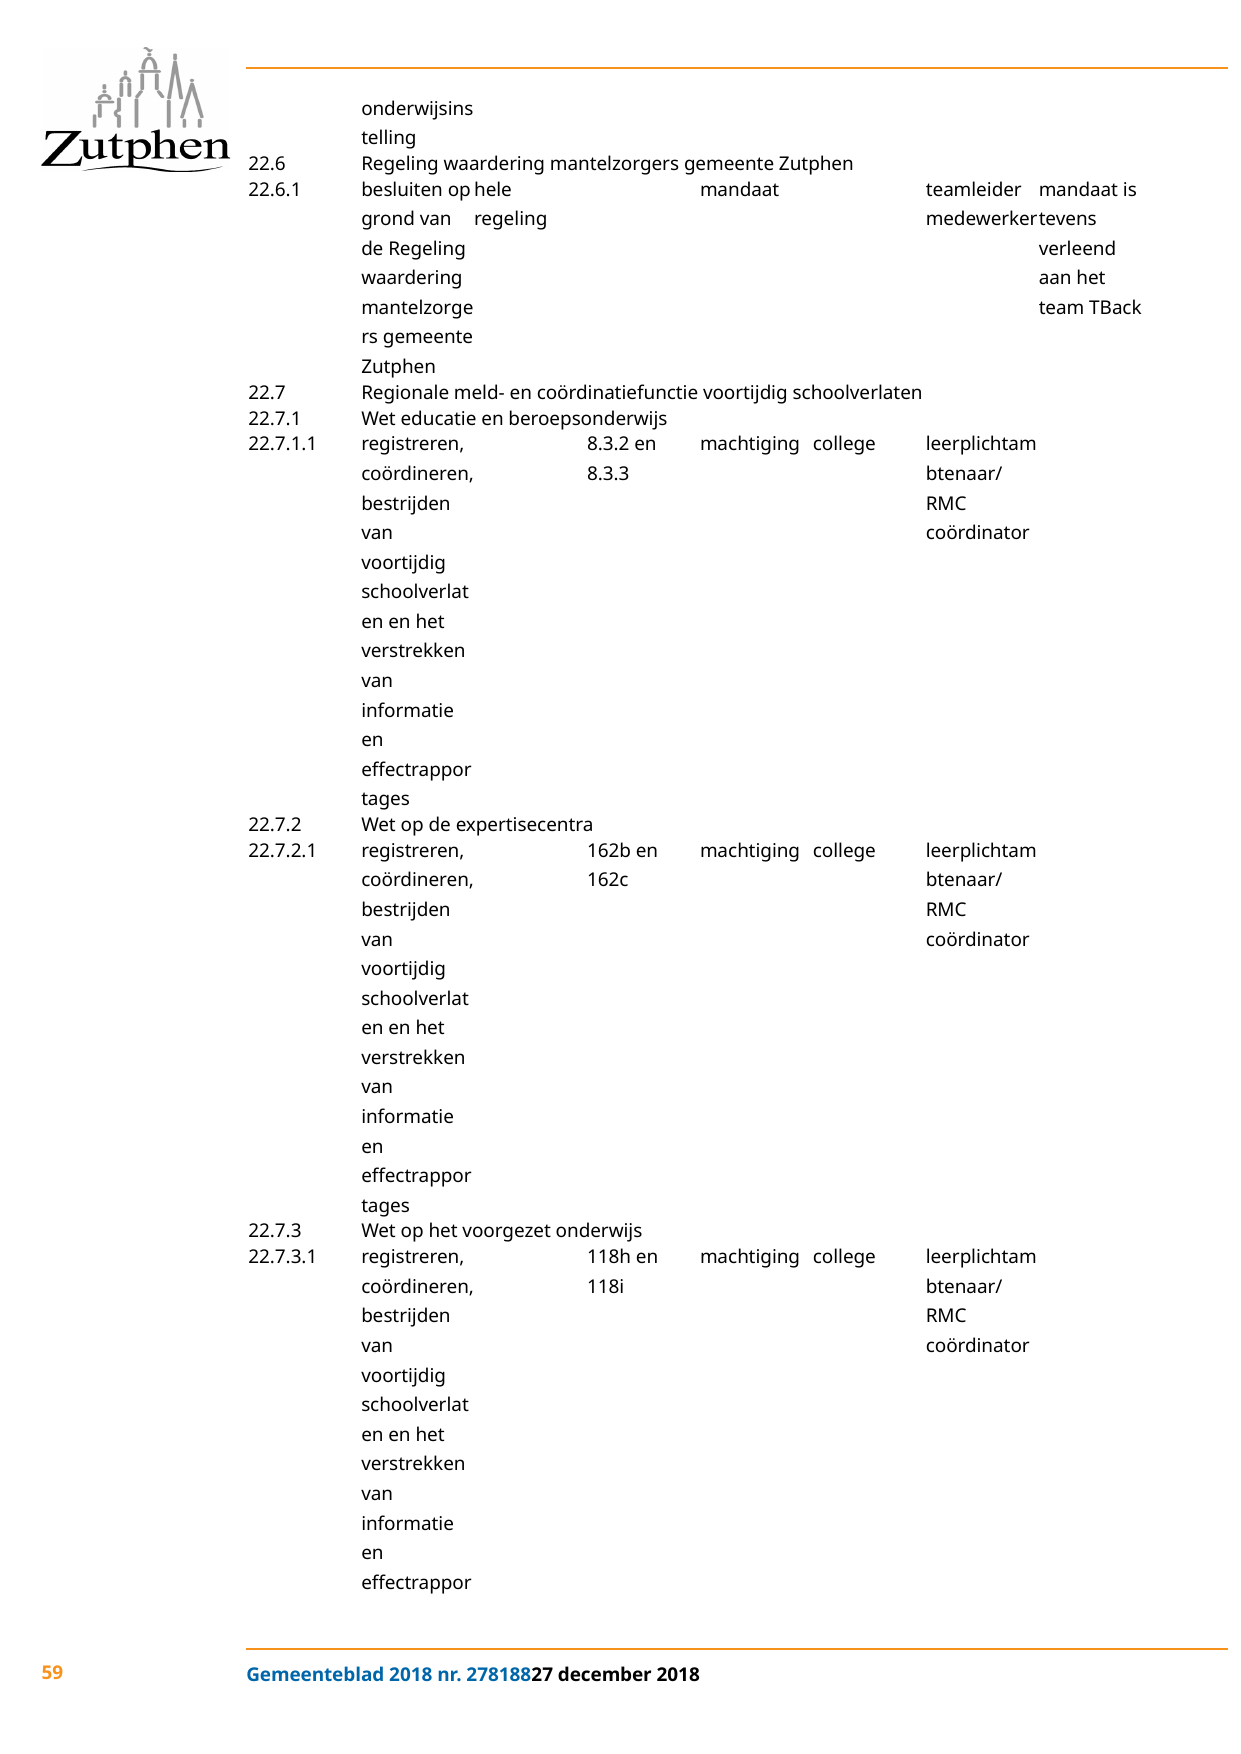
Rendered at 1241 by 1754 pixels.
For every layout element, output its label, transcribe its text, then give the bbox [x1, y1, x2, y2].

table_cell college [813, 1244, 926, 1594]
table_cell 22.7.1 [248, 405, 361, 431]
picture [41, 47, 231, 172]
table_cell teamleider medewerker [926, 176, 1038, 379]
table_cell Regeling waardering mantelzorgers gemeente Zutphen [361, 150, 1152, 176]
table_cell [474, 837, 587, 1218]
table_cell besluiten op grond van de Regeling waardering mantelzorgers gemeente Zutphen [361, 176, 474, 379]
table_cell Wet op de expertisecentra [361, 811, 1152, 837]
table_cell college [813, 837, 926, 1218]
table_cell 118h en 118i [587, 1244, 700, 1594]
table_cell Wet educatie en beroepsonderwijs [361, 405, 1152, 431]
table_cell [587, 176, 700, 379]
table_cell mandaat [700, 176, 813, 379]
table_cell 22.7.2 [248, 811, 361, 837]
table_cell [700, 95, 813, 150]
table_cell leerplichtambtenaar/RMC coördinator [926, 431, 1038, 811]
table_cell Regionale meld- en coördinatiefunctie voortijdig schoolverlaten [361, 379, 1152, 405]
table_cell [1039, 1244, 1152, 1594]
table_cell [248, 95, 361, 150]
table_cell 22.7.1.1 [248, 431, 361, 811]
table_cell [587, 95, 700, 150]
table_cell [474, 1244, 587, 1594]
table_cell onderwijsinstelling [361, 95, 474, 150]
table_cell leerplichtambtenaar/RMC coördinator [926, 1244, 1038, 1594]
table_cell registreren, coördineren, bestrijden van voortijdig schoolverlaten en het verstrekken van informatie en effectrapportages [361, 837, 474, 1218]
table_cell [1039, 431, 1152, 811]
table_cell 22.7.3.1 [248, 1244, 361, 1594]
table_cell leerplichtambtenaar/RMC coördinator [926, 837, 1038, 1218]
table_cell mandaat is tevens verleend aan het team TBack [1039, 176, 1152, 379]
table_cell 22.7 [248, 379, 361, 405]
table_cell 22.7.3 [248, 1218, 361, 1243]
table_cell Wet op het voorgezet onderwijs [361, 1218, 1152, 1243]
table_cell hele regeling [474, 176, 587, 379]
table_cell registreren, coördineren, bestrijden van voortijdig schoolverlaten en het verstrekken van informatie en effectrapportages [361, 431, 474, 811]
table_cell [474, 95, 587, 150]
table_cell 22.6.1 [248, 176, 361, 379]
table_cell registreren, coördineren, bestrijden van voortijdig schoolverlaten en het verstrekken van informatie en effectrappor [361, 1244, 474, 1594]
table_cell [474, 431, 587, 811]
table_cell [813, 176, 926, 379]
table_cell 22.7.2.1 [248, 837, 361, 1218]
table_cell machtiging [700, 837, 813, 1218]
table_cell machtiging [700, 1244, 813, 1594]
table_cell [813, 95, 926, 150]
table_cell college [813, 431, 926, 811]
table_cell 22.6 [248, 150, 361, 176]
table_cell 8.3.2 en 8.3.3 [587, 431, 700, 811]
table_cell [1039, 95, 1152, 150]
table_cell [1039, 837, 1152, 1218]
table_cell [926, 95, 1038, 150]
table_cell machtiging [700, 431, 813, 811]
table_cell 162b en 162c [587, 837, 700, 1218]
